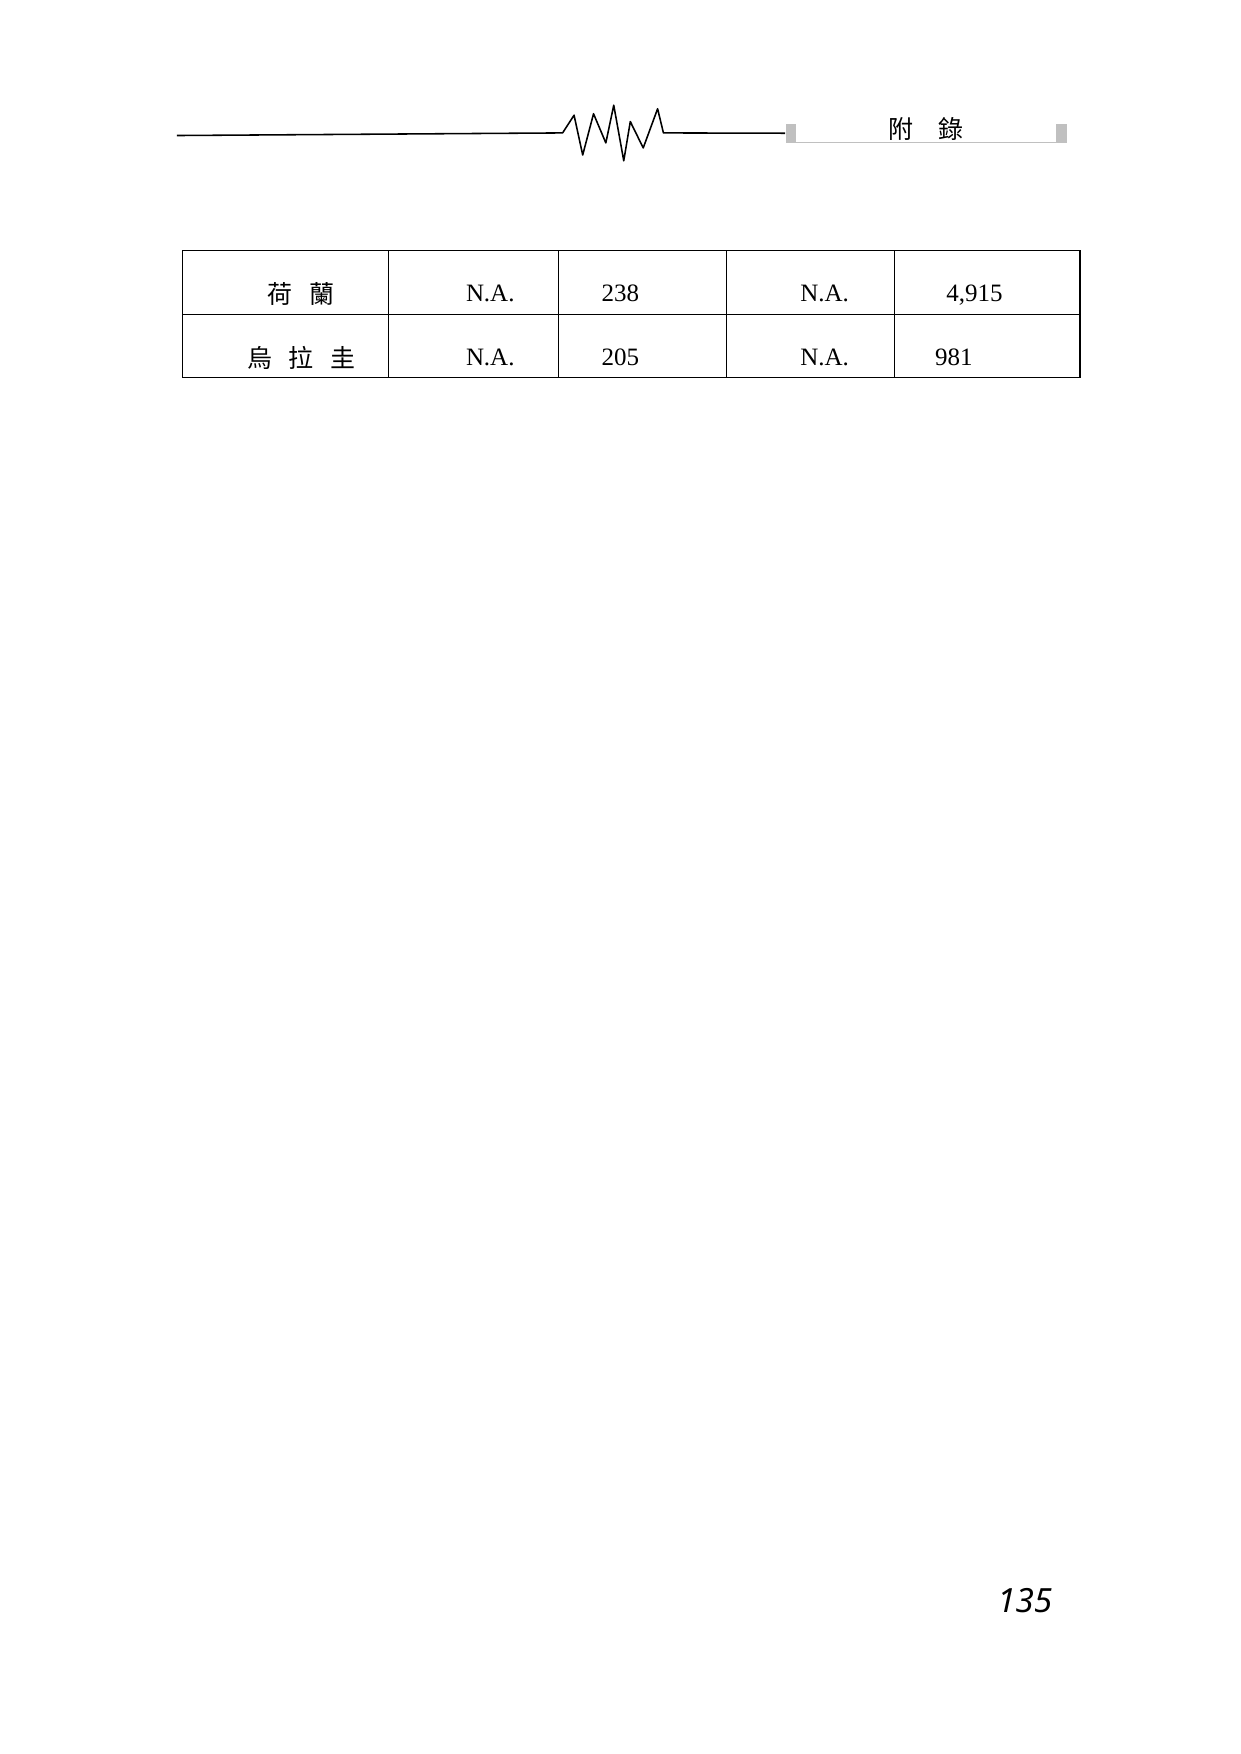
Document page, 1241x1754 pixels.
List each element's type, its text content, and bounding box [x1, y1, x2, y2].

table_cell 238 [559, 251, 726, 314]
table_cell N.A. [389, 315, 558, 377]
table_cell N.A. [727, 315, 894, 377]
table_cell 烏拉圭 [183, 315, 388, 377]
table_cell 荷蘭 [183, 251, 388, 314]
table_cell N.A. [727, 251, 894, 314]
table_cell 981 [895, 315, 1079, 377]
table_cell 205 [559, 315, 726, 377]
table_cell 4,915 [895, 251, 1079, 314]
table_cell N.A. [389, 251, 558, 314]
